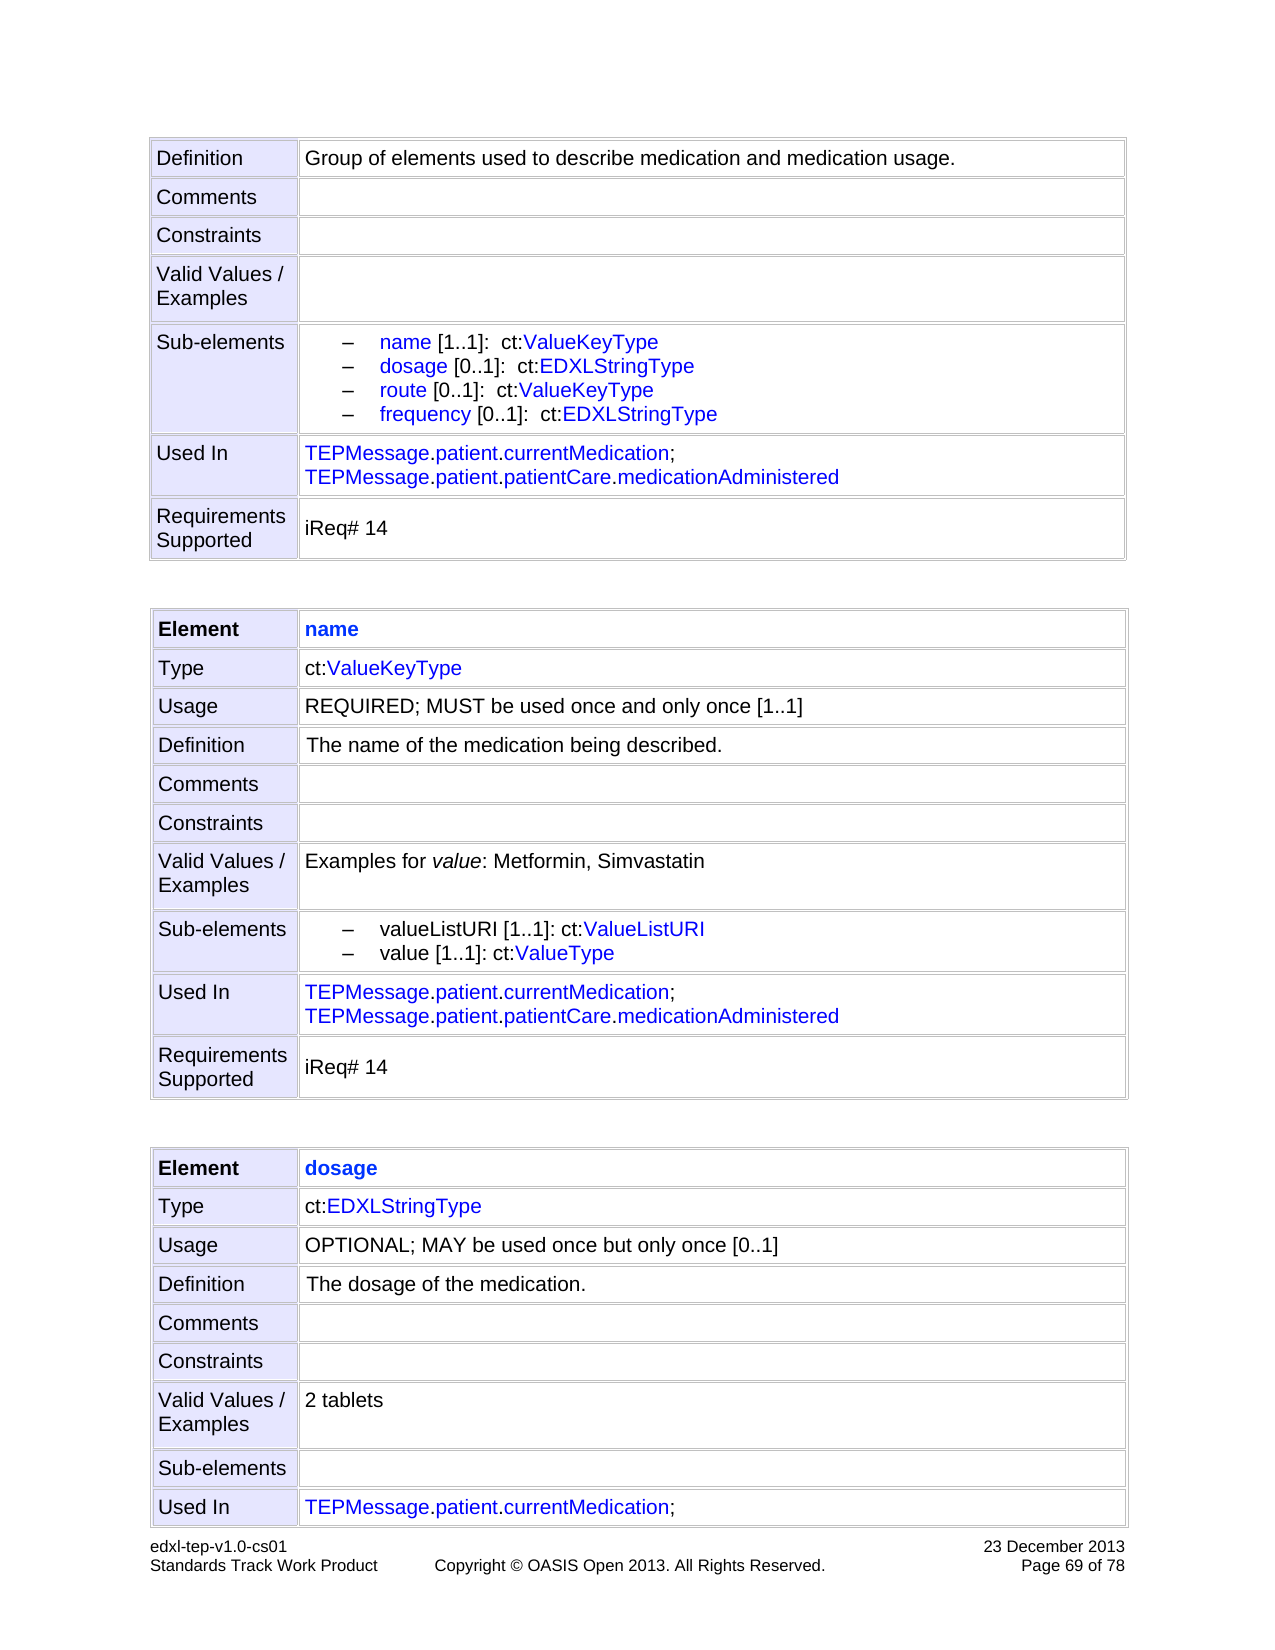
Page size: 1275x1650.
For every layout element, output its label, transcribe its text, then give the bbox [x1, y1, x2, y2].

table_cell OPTIONAL; MAY be used once but only once [0..1] [300, 1228, 1125, 1263]
table_cell Valid Values / Examples [154, 1383, 297, 1447]
table_cell Constraints [152, 218, 297, 253]
table_cell The name of the medication being described. [300, 728, 1125, 763]
table_cell [300, 1451, 1125, 1486]
table_cell [300, 805, 1125, 841]
table_cell Usage [154, 689, 297, 724]
table_cell [300, 1305, 1125, 1341]
table_cell Comments [154, 766, 297, 802]
table_cell REQUIRED; MUST be used once and only once [1..1] [300, 689, 1125, 724]
table_header name [300, 611, 1125, 647]
table_header Element [154, 1150, 297, 1186]
table_cell valueListURI [1..1]: ct:ValueListURI value [1..1]: ct:ValueType [300, 912, 1125, 971]
table_cell Used In [154, 975, 297, 1034]
table_cell Valid Values / Examples [152, 257, 297, 321]
table_cell [300, 179, 1124, 215]
table_cell ct:ValueKeyType [300, 650, 1125, 686]
table_cell Type [154, 1189, 297, 1224]
table_cell ct:EDXLStringType [300, 1189, 1125, 1224]
table_cell Constraints [154, 1344, 297, 1379]
table_cell Requirements Supported [154, 1037, 297, 1097]
table_cell Definition [154, 1267, 297, 1302]
table_cell TEPMessage.patient.currentMedication; TEPMessage.patient.patientCare.medicationAdministered [300, 975, 1125, 1034]
table_cell Used In [154, 1490, 297, 1525]
table_cell 2 tablets [300, 1383, 1125, 1447]
table_header Element [154, 611, 297, 647]
table_cell Type [154, 650, 297, 686]
table_cell TEPMessage.patient.currentMedication; TEPMessage.patient.patientCare.medicationAdministered [300, 436, 1124, 495]
table_cell Valid Values / Examples [154, 844, 297, 908]
table_cell iReq# 14 [300, 499, 1124, 558]
table_cell Definition [154, 728, 297, 763]
table_header dosage [300, 1150, 1125, 1186]
table_cell Requirements Supported [152, 499, 297, 558]
table_cell Comments [154, 1305, 297, 1341]
table_cell Sub-elements [154, 912, 297, 971]
table_cell Usage [154, 1228, 297, 1263]
table_cell Comments [152, 179, 297, 215]
table_cell Sub-elements [154, 1451, 297, 1486]
table_cell [300, 257, 1124, 321]
table_cell name [1..1]: ct:ValueKeyType dosage [0..1]: ct:EDXLStringType route [0..1]: ct:ValueKeyType frequency [0..1]: ct:EDXLStringType [300, 325, 1124, 432]
table_cell Sub-elements [152, 325, 297, 432]
table_cell iReq# 14 [300, 1037, 1125, 1097]
table_cell Constraints [154, 805, 297, 841]
table_cell Definition [152, 141, 297, 176]
table_cell Examples for value: Metformin, Simvastatin [300, 844, 1125, 908]
table_cell [300, 218, 1124, 253]
table_cell [300, 766, 1125, 802]
table_cell The dosage of the medication. [300, 1267, 1125, 1302]
table_cell Used In [152, 436, 297, 495]
table_cell TEPMessage.patient.currentMedication; [300, 1490, 1125, 1525]
table_cell [300, 1344, 1125, 1379]
table_cell Group of elements used to describe medication and medication usage. [300, 141, 1124, 176]
